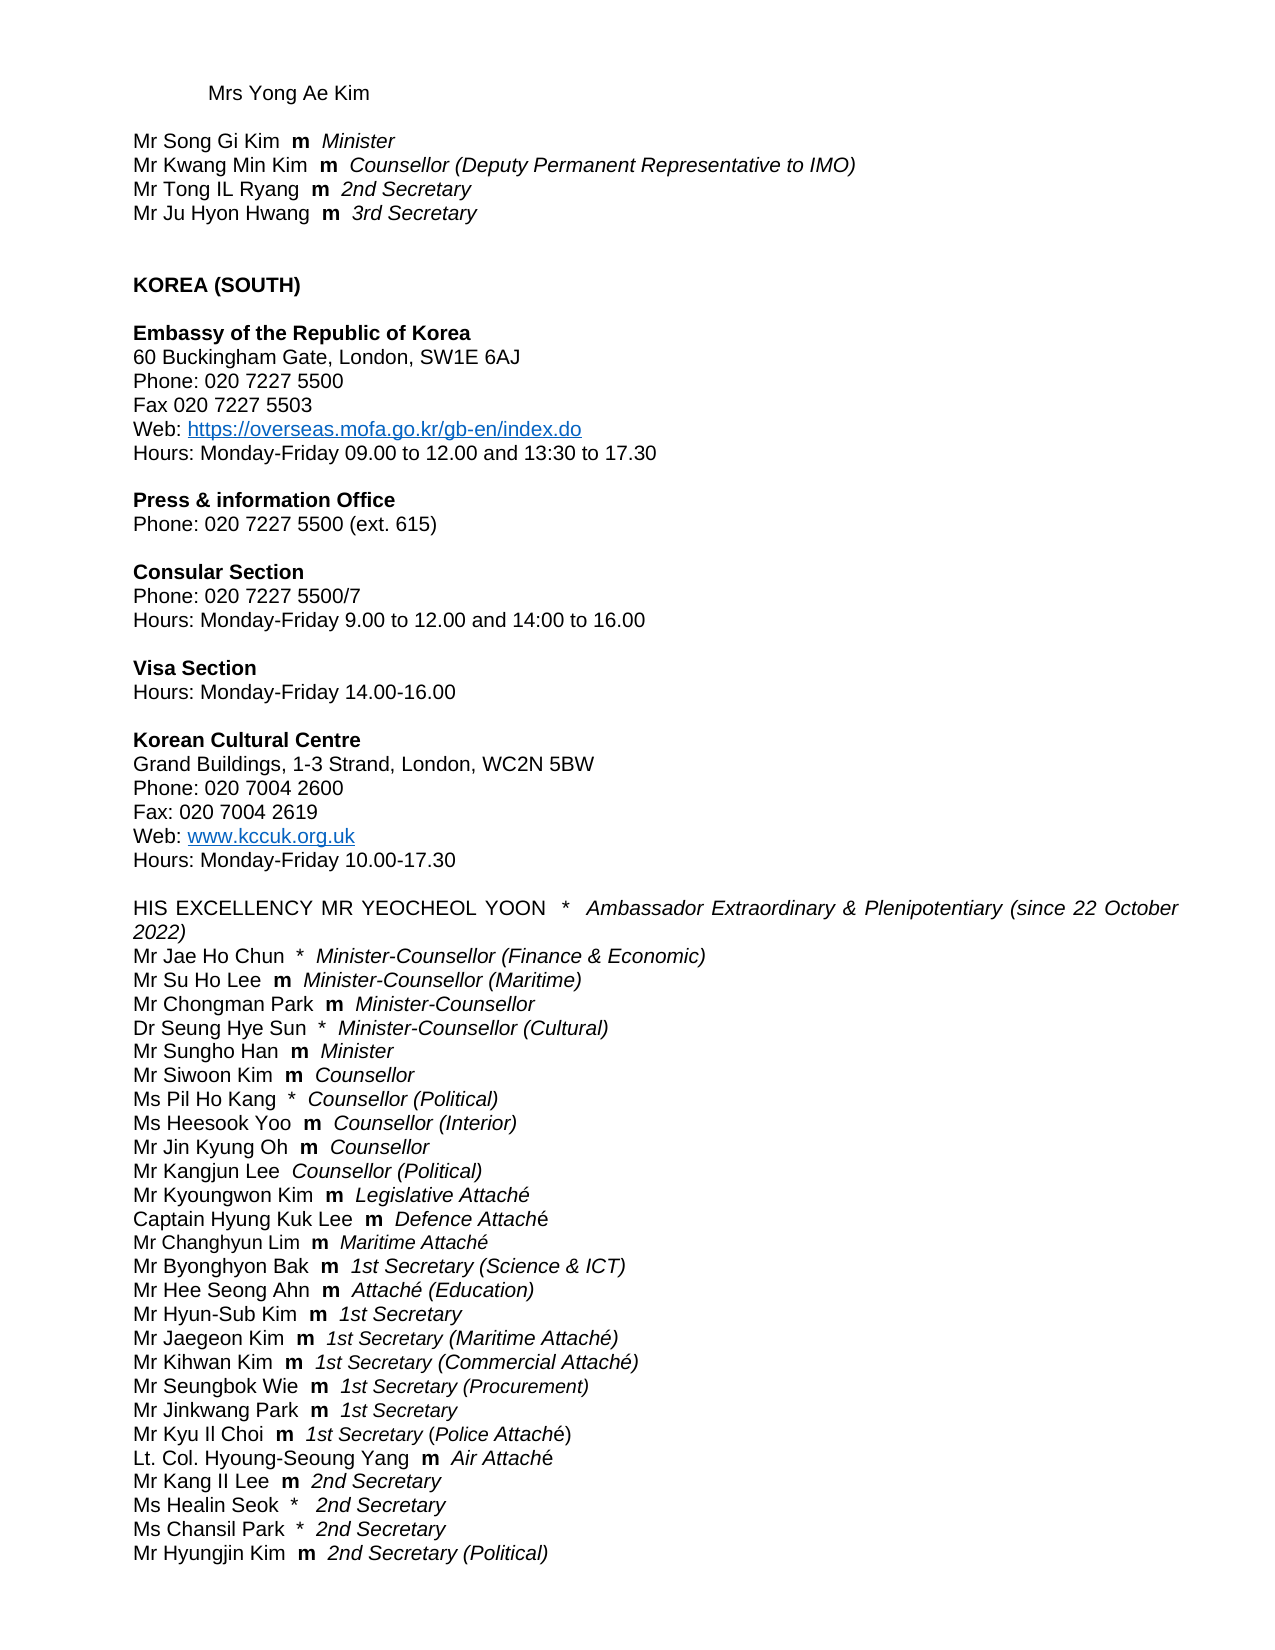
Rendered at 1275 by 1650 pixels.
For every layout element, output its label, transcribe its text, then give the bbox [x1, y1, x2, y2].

text Phone: 020 7004 2600 [133, 776, 1181, 800]
text Mr Jae Ho Chun * Minister-Counsellor (Finance & Economic) [133, 943, 1181, 967]
subtitle Press & information Office [133, 488, 1181, 512]
text Dr Seung Hye Sun * Minister-Counsellor (Cultural) [133, 1015, 1181, 1039]
text Mr Siwoon Kim m Counsellor [133, 1063, 1181, 1087]
text Grand Buildings, 1-3 Strand, London, WC2N 5BW [133, 752, 1181, 776]
text Mr Changhyun Lim m Maritime Attaché [133, 1231, 1181, 1254]
text Hours: Monday-Friday 9.00 to 12.00 and 14:00 to 16.00 [133, 608, 1181, 632]
text Mr Su Ho Lee m Minister-Counsellor (Maritime) [133, 967, 1181, 991]
text Mr Hyungjin Kim m 2nd Secretary (Political) [133, 1541, 1181, 1565]
text Ms Pil Ho Kang * Counsellor (Political) [133, 1087, 1181, 1111]
text Hours: Monday-Friday 09.00 to 12.00 and 13:30 to 17.30 [133, 440, 1181, 464]
text Mrs Yong Ae Kim [133, 81, 1181, 105]
text Mr Tong IL Ryang m 2nd Secretary [133, 177, 1181, 201]
text Mr Kang II Lee m 2nd Secretary [133, 1469, 1181, 1493]
text Mr Sungho Han m Minister [133, 1039, 1181, 1063]
text Mr Kihwan Kim m 1st Secretary (Commercial Attaché) [133, 1349, 1181, 1373]
text Fax: 020 7004 2619 [133, 800, 1181, 824]
text Fax 020 7227 5503 [133, 392, 1181, 416]
text Hours: Monday-Friday 14.00-16.00 [133, 680, 1181, 704]
subtitle Visa Section [133, 656, 1181, 680]
text Mr Kyu Il Choi m 1st Secretary (Police Attaché) [133, 1421, 1181, 1445]
text Mr Chongman Park m Minister-Counsellor [133, 991, 1181, 1015]
text Ms Healin Seok * 2nd Secretary [133, 1493, 1181, 1517]
text KOREA (SOUTH) [133, 273, 1181, 297]
text Mr Kyoungwon Kim m Legislative Attaché [133, 1183, 1181, 1207]
text Mr Hyun-Sub Kim m 1st Secretary [133, 1302, 1181, 1326]
text Web: https://overseas.mofa.go.kr/gb-en/index.do [133, 416, 1181, 440]
text Phone: 020 7227 5500 (ext. 615) [133, 512, 1181, 536]
text Phone: 020 7227 5500/7 [133, 584, 1181, 608]
text Lt. Col. Hyoung-Seoung Yang m Air Attaché [133, 1445, 1181, 1469]
text 60 Buckingham Gate, London, SW1E 6AJ [133, 344, 1181, 368]
text Mr Jaegeon Kim m 1st Secretary (Maritime Attaché) [133, 1326, 1181, 1349]
text Hours: Monday-Friday 10.00-17.30 [133, 848, 1181, 872]
text Mr Kwang Min Kim m Counsellor (Deputy Permanent Representative to IMO) [133, 153, 1181, 177]
text Mr Hee Seong Ahn m Attaché (Education) [133, 1278, 1181, 1302]
text Mr Jinkwang Park m 1st Secretary [133, 1397, 1181, 1421]
text Mr Ju Hyon Hwang m 3rd Secretary [133, 201, 1181, 225]
subtitle Embassy of the Republic of Korea [133, 321, 1181, 344]
text Ms Chansil Park * 2nd Secretary [133, 1517, 1181, 1541]
text Mr Seungbok Wie m 1st Secretary (Procurement) [133, 1373, 1181, 1397]
text Ms Heesook Yoo m Counsellor (Interior) [133, 1111, 1181, 1135]
text Mr Kangjun Lee Counsellor (Political) [133, 1159, 1181, 1183]
text Web: www.kccuk.org.uk [133, 824, 1181, 848]
text Phone: 020 7227 5500 [133, 368, 1181, 392]
text Mr Song Gi Kim m Minister [133, 129, 1181, 153]
text Mr Jin Kyung Oh m Counsellor [133, 1135, 1181, 1159]
text Korean Cultural Centre [133, 728, 1181, 752]
text HIS EXCELLENCY MR YEOCHEOL YOON * Ambassador Extraordinary & Plenipotentiary (since 22 October 2022) [133, 896, 1181, 943]
text Mr Byonghyon Bak m 1st Secretary (Science & ICT) [133, 1254, 1181, 1278]
text Consular Section [133, 560, 1181, 584]
text Captain Hyung Kuk Lee m Defence Attaché [133, 1207, 1181, 1231]
